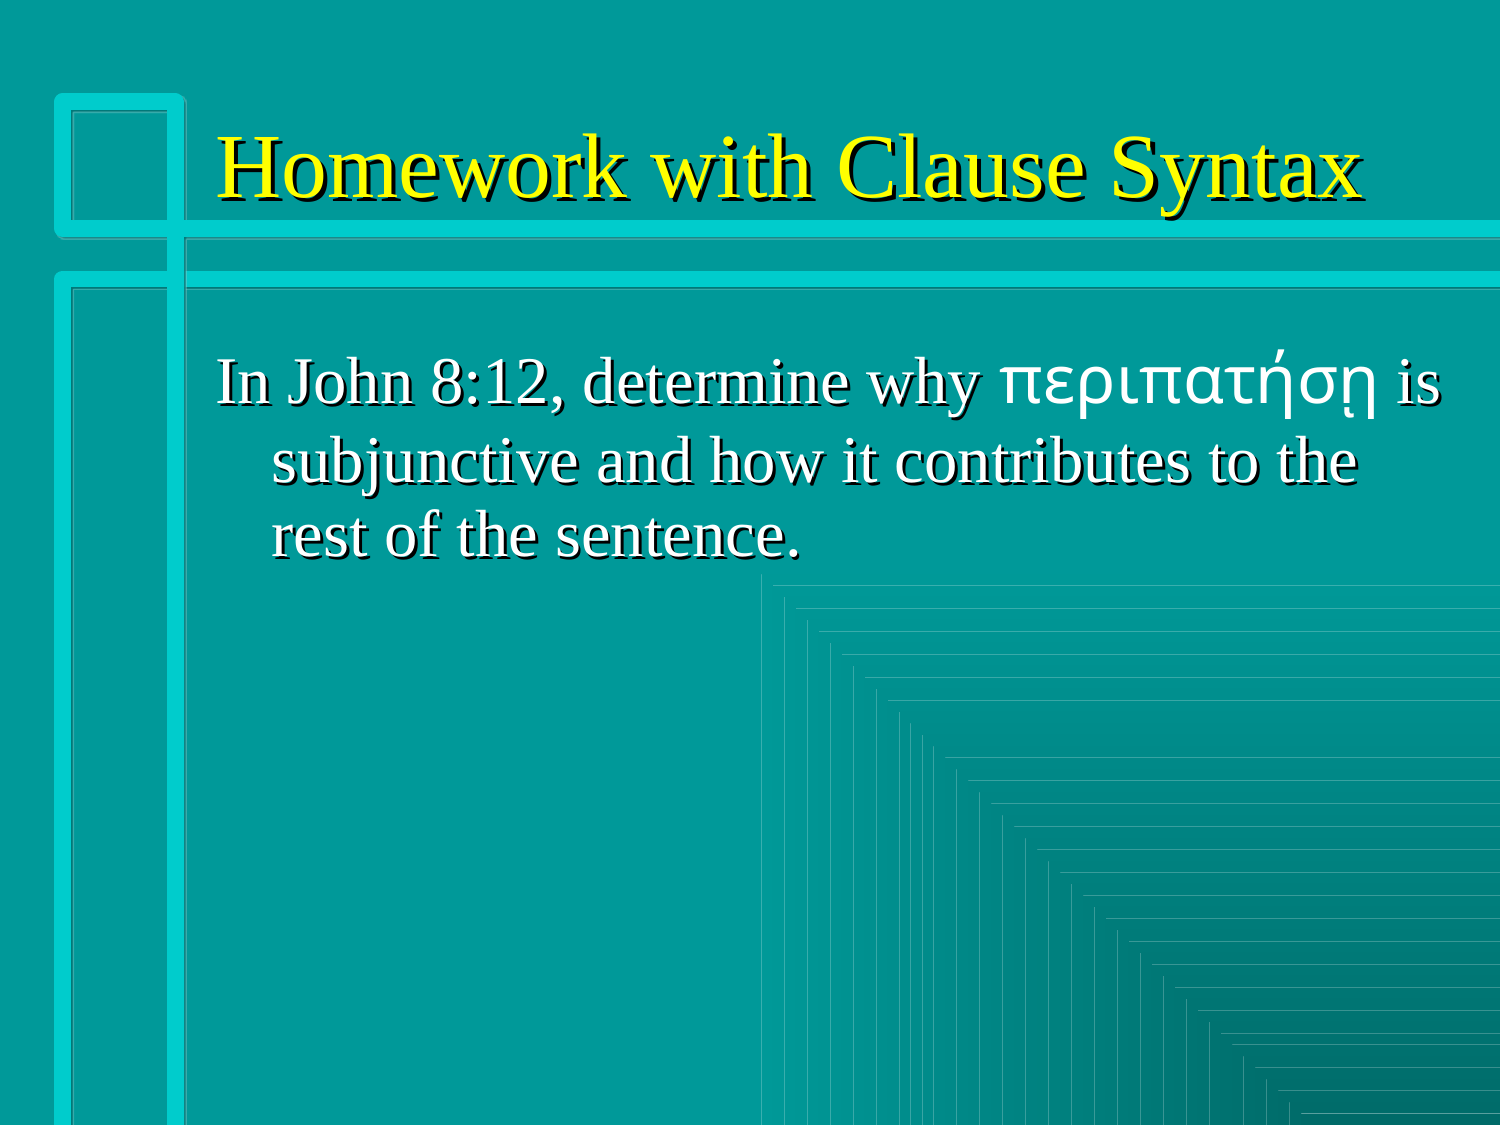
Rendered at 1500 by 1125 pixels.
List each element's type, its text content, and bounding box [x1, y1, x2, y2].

list In John 8:12, determine why περιπατήσῃ is subjunctive and how it contributes to the rest of the sentence. [200, 324, 1476, 1001]
title Homework with Clause Syntax [200, 46, 1476, 225]
